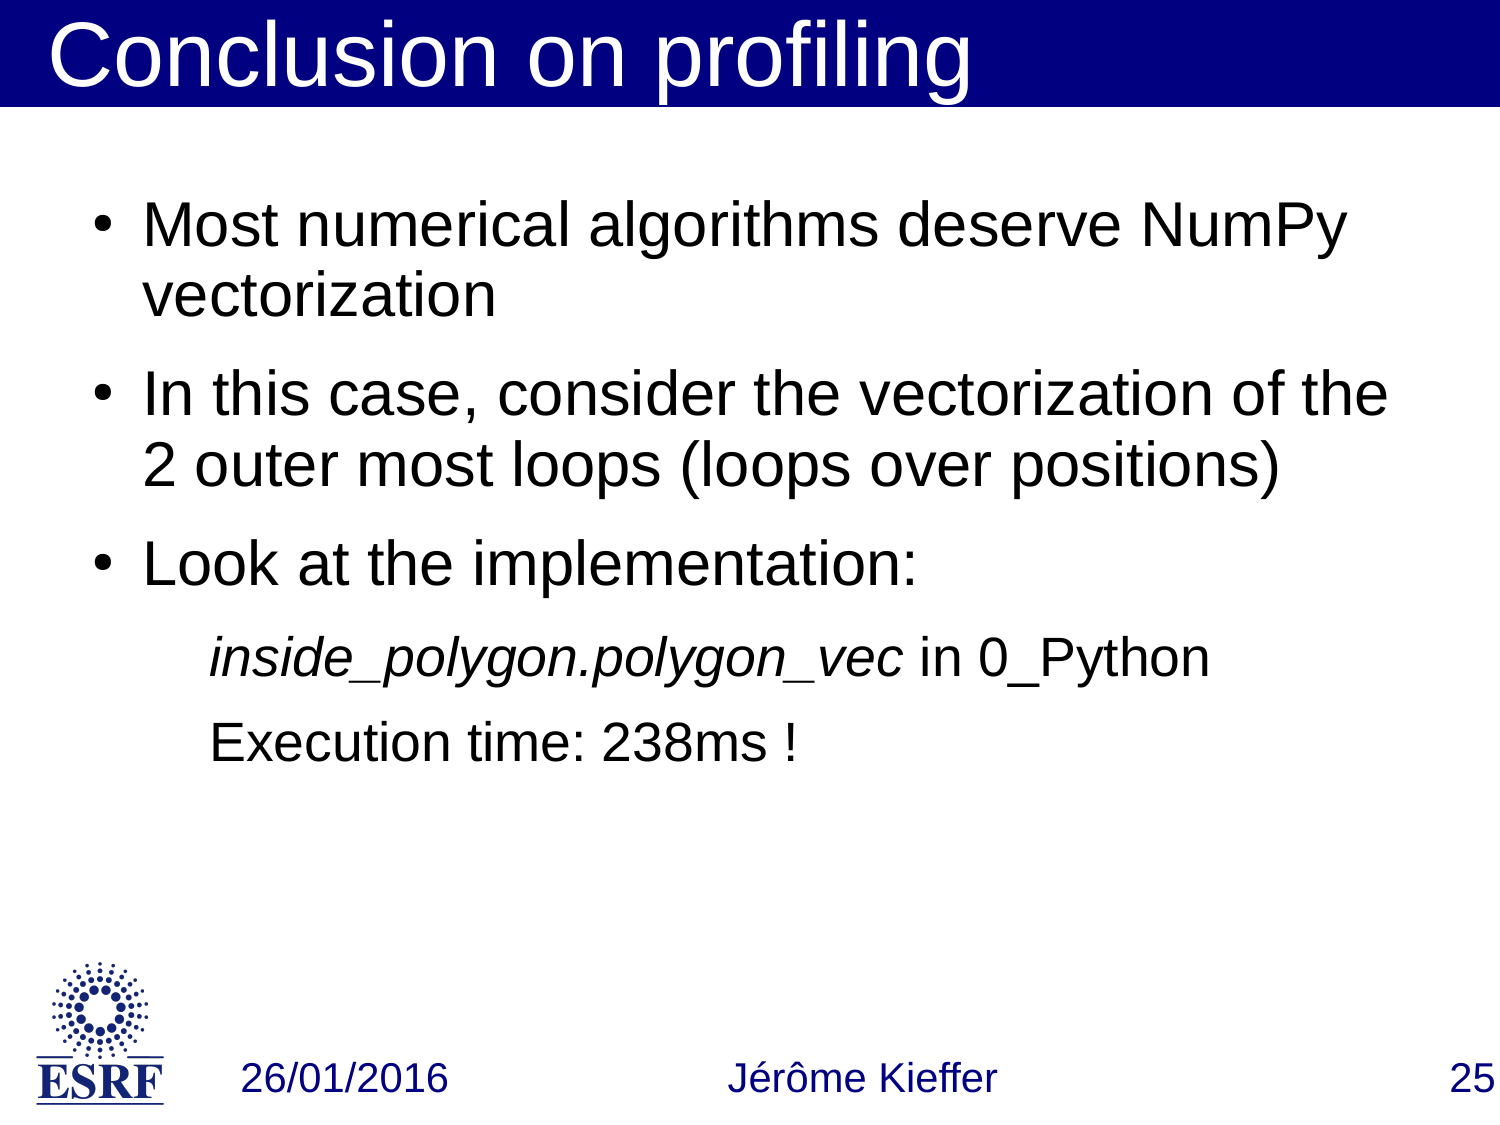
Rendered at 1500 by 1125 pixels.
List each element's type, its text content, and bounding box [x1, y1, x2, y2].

picture [29, 956, 171, 1111]
list Most numerical algorithms deserve NumPy vectorization In this case, consider the vectorization of the 2 outer most loops (loops over positions) Look at the implementation: inside_polygon.polygon_vec in 0_Python Execution time: 238ms ! [75, 188, 1395, 842]
title Conclusion on profiling [47, 3, 1500, 107]
